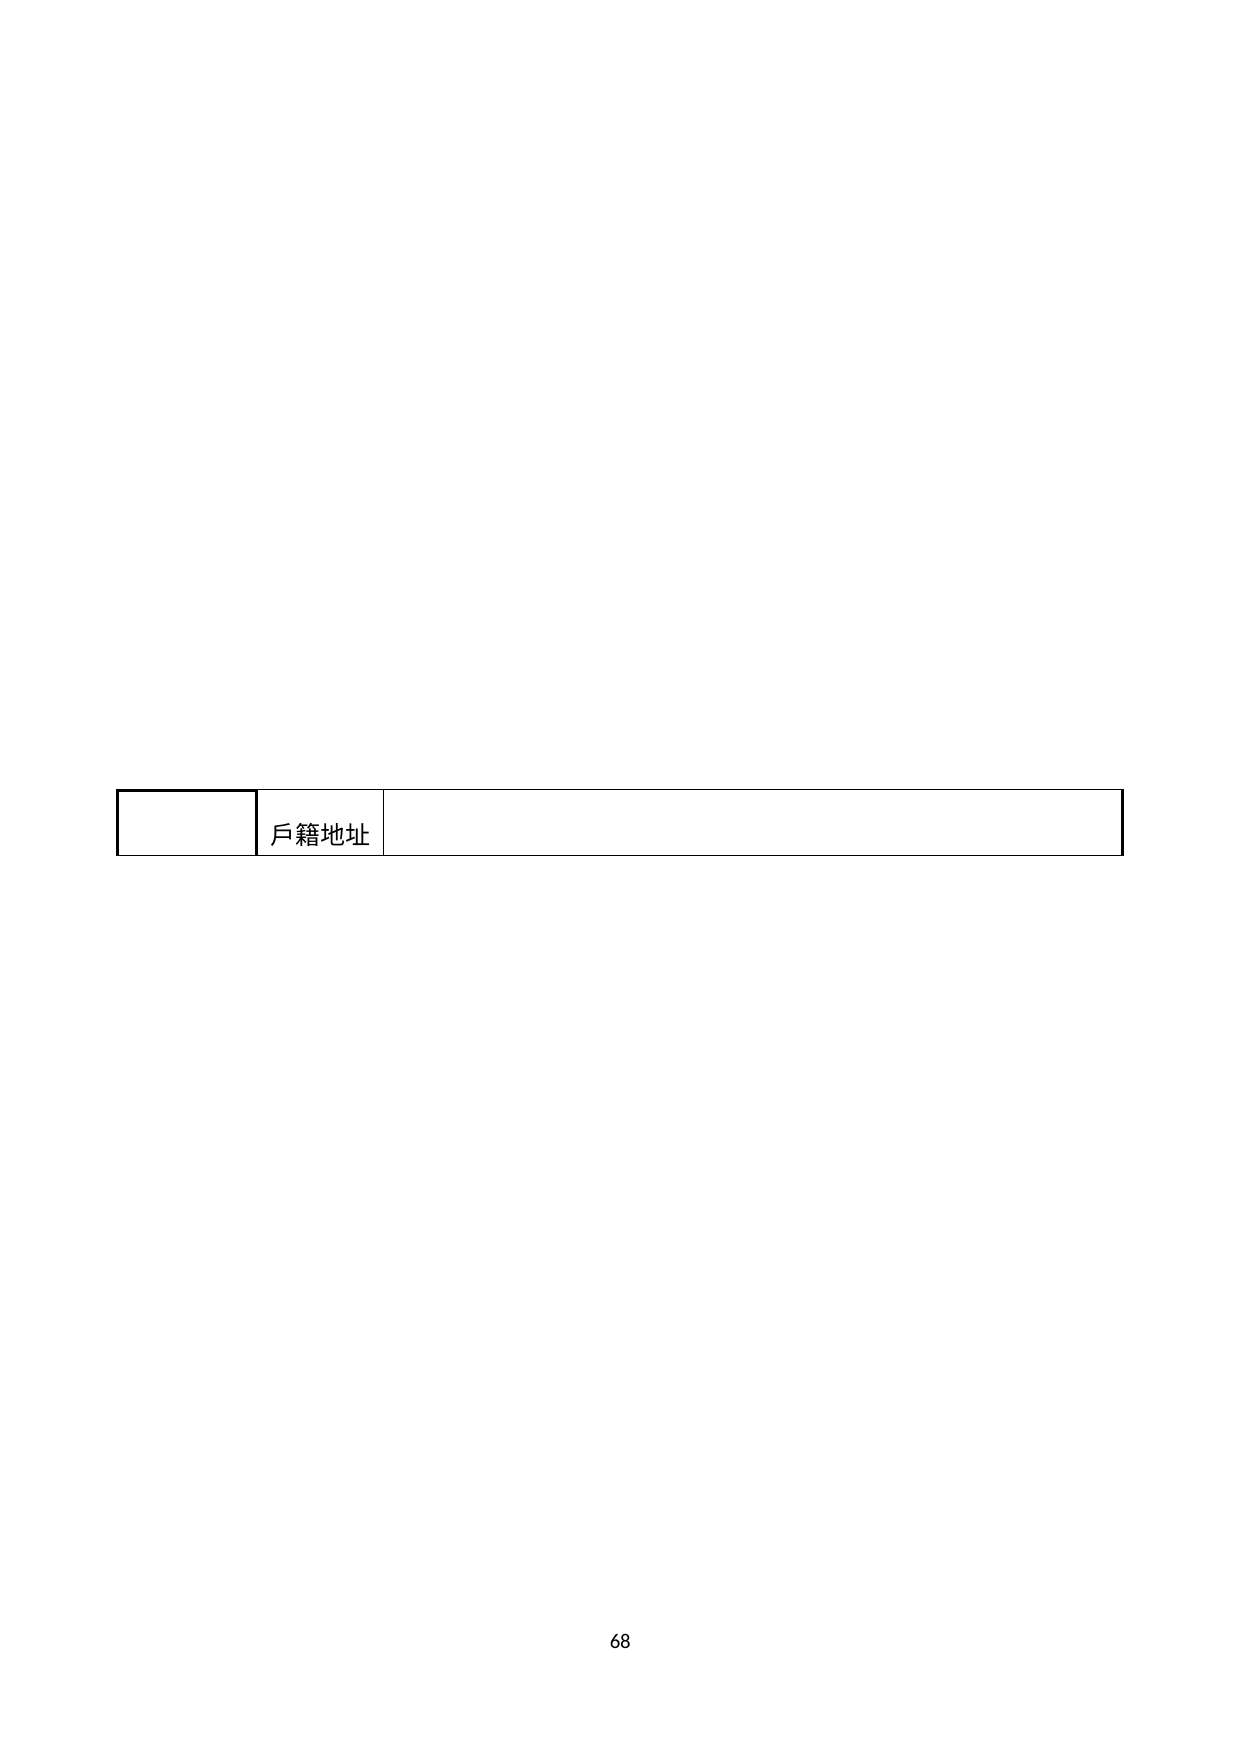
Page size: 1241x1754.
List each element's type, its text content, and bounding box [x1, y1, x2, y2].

table_cell 戶籍地址 [258, 790, 383, 855]
table_header [119, 792, 255, 855]
table_cell [384, 790, 1121, 855]
